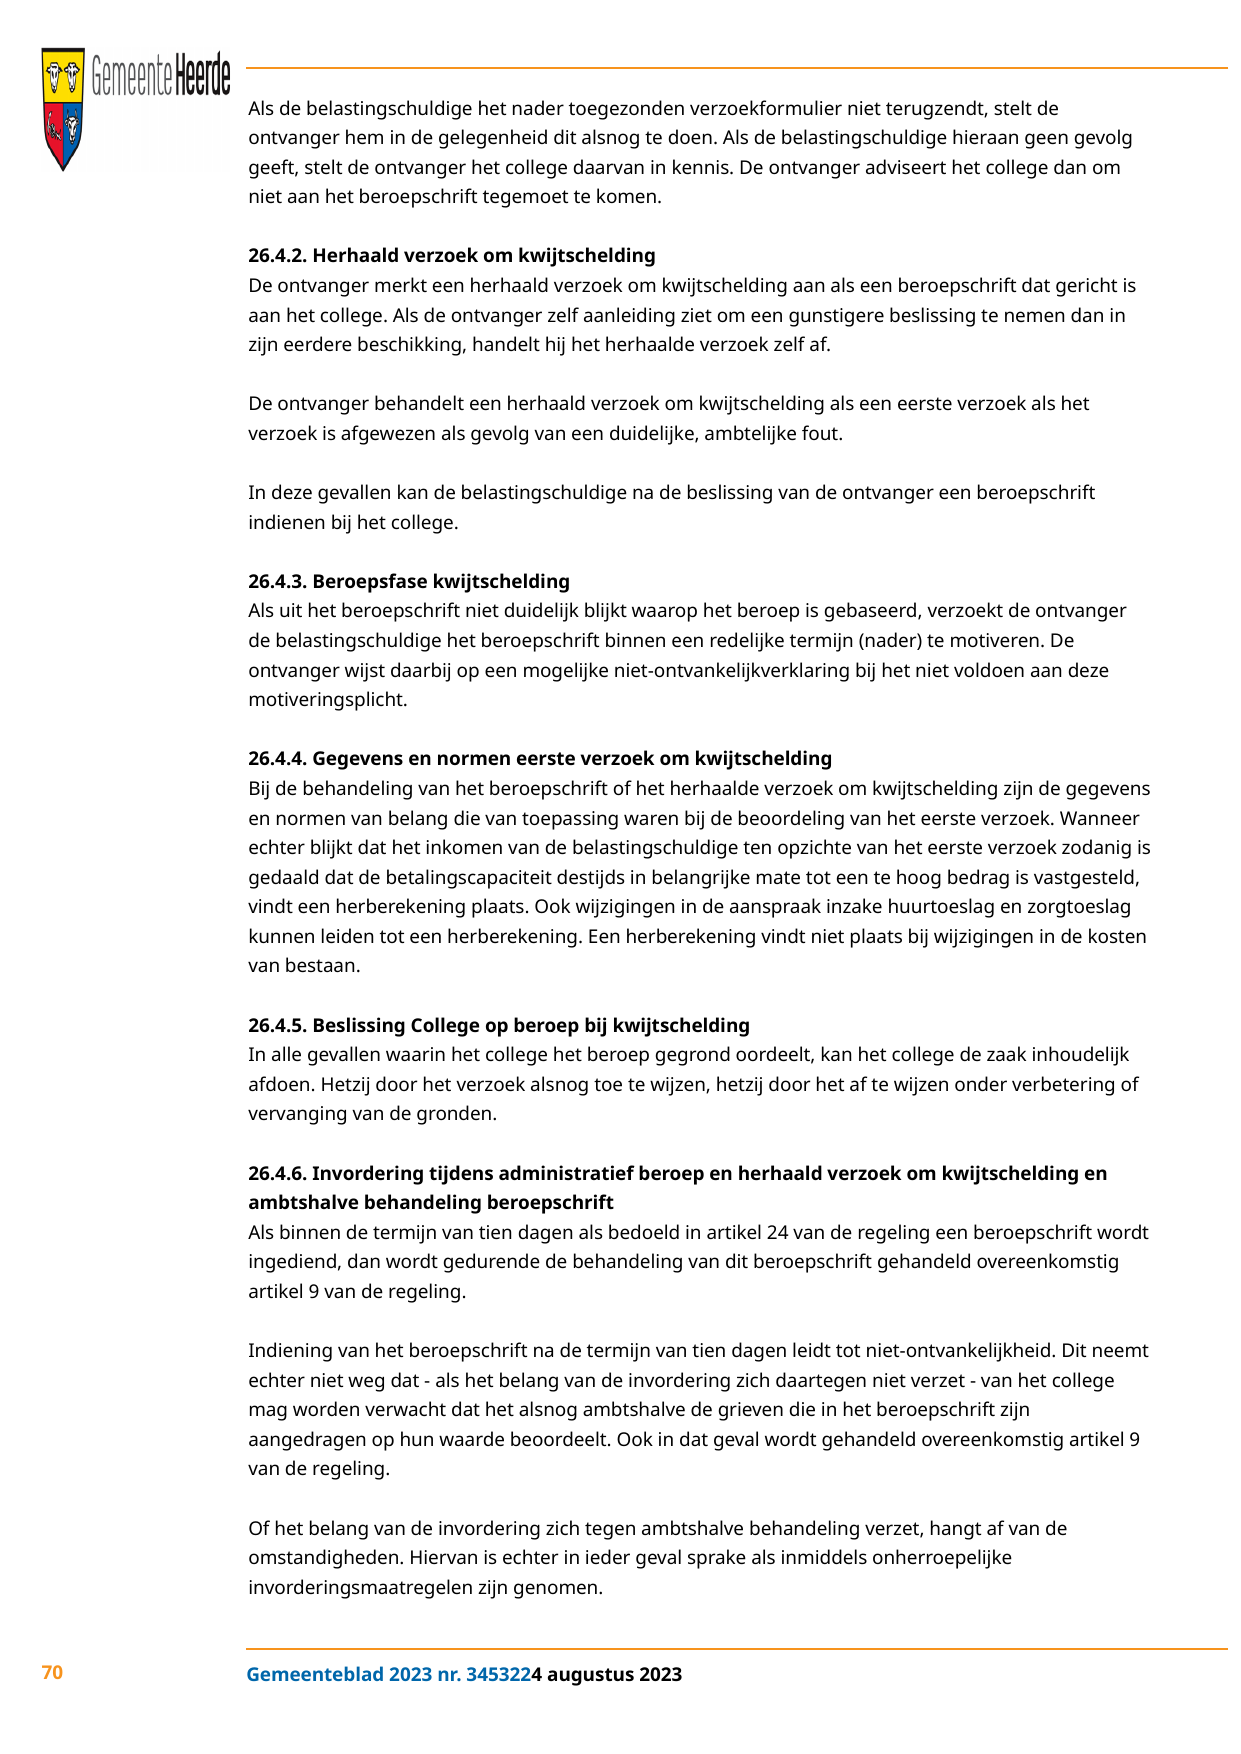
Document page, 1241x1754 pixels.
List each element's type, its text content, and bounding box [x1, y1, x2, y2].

text In deze gevallen kan de belastingschuldige na de beslissing van de ontvanger een beroepschrift indienen bij het college. [248, 479, 1152, 535]
text Als de belastingschuldige het nader toegezonden verzoekformulier niet terugzendt, stelt de ontvanger hem in de gelegenheid dit alsnog te doen. Als de belastingschuldige hieraan geen gevolg geeft, stelt de ontvanger het college daarvan in kennis. De ontvanger adviseert het college dan om niet aan het beroepschrift tegemoet te komen. [248, 95, 1152, 209]
text Als binnen de termijn van tien dagen als bedoeld in artikel 24 van de regeling een beroepschrift wordt ingediend, dan wordt gedurende de behandeling van dit beroepschrift gehandeld overeenkomstig artikel 9 van de regeling. [248, 1219, 1152, 1304]
text Bij de behandeling van het beroepschrift of het herhaalde verzoek om kwijtschelding zijn de gegevens en normen van belang die van toepassing waren bij de beoordeling van het eerste verzoek. Wanneer echter blijkt dat het inkomen van de belastingschuldige ten opzichte van het eerste verzoek zodanig is gedaald dat de betalingscapaciteit destijds in belangrijke mate tot een te hoog bedrag is vastgesteld, vindt een herberekening plaats. Ook wijzigingen in de aanspraak inzake huurtoeslag en zorgtoeslag kunnen leiden tot een herberekening. Een herberekening vindt niet plaats bij wijzigingen in de kosten van bestaan. [248, 775, 1152, 978]
text 26.4.2. Herhaald verzoek om kwijtschelding [248, 243, 1152, 268]
text 26.4.5. Beslissing College op beroep bij kwijtschelding [248, 1012, 1152, 1038]
text Als uit het beroepschrift niet duidelijk blijkt waarop het beroep is gebaseerd, verzoekt de ontvanger de belastingschuldige het beroepschrift binnen een redelijke termijn (nader) te motiveren. De ontvanger wijst daarbij op een mogelijke niet-ontvankelijkverklaring bij het niet voldoen aan deze motiveringsplicht. [248, 598, 1152, 712]
text 26.4.3. Beroepsfase kwijtschelding [248, 568, 1152, 594]
picture [41, 47, 231, 172]
text De ontvanger merkt een herhaald verzoek om kwijtschelding aan als een beroepschrift dat gericht is aan het college. Als de ontvanger zelf aanleiding ziet om een gunstigere beslissing te nemen dan in zijn eerdere beschikking, handelt hij het herhaalde verzoek zelf af. [248, 272, 1152, 357]
text 26.4.4. Gegevens en normen eerste verzoek om kwijtschelding [248, 746, 1152, 771]
text Of het belang van de invordering zich tegen ambtshalve behandeling verzet, hangt af van de omstandigheden. Hiervan is echter in ieder geval sprake als inmiddels onherroepelijke invorderingsmaatregelen zijn genomen. [248, 1515, 1152, 1600]
text 26.4.6. Invordering tijdens administratief beroep en herhaald verzoek om kwijtschelding en ambtshalve behandeling beroepschrift [248, 1160, 1152, 1215]
text Indiening van het beroepschrift na de termijn van tien dagen leidt tot niet-ontvankelijkheid. Dit neemt echter niet weg dat - als het belang van de invordering zich daartegen niet verzet - van het college mag worden verwacht dat het alsnog ambtshalve de grieven die in het beroepschrift zijn aangedragen op hun waarde beoordeelt. Ook in dat geval wordt gehandeld overeenkomstig artikel 9 van de regeling. [248, 1337, 1152, 1481]
text In alle gevallen waarin het college het beroep gegrond oordeelt, kan het college de zaak inhoudelijk afdoen. Hetzij door het verzoek alsnog toe te wijzen, hetzij door het af te wijzen onder verbetering of vervanging van de gronden. [248, 1041, 1152, 1126]
text De ontvanger behandelt een herhaald verzoek om kwijtschelding als een eerste verzoek als het verzoek is afgewezen als gevolg van een duidelijke, ambtelijke fout. [248, 391, 1152, 446]
